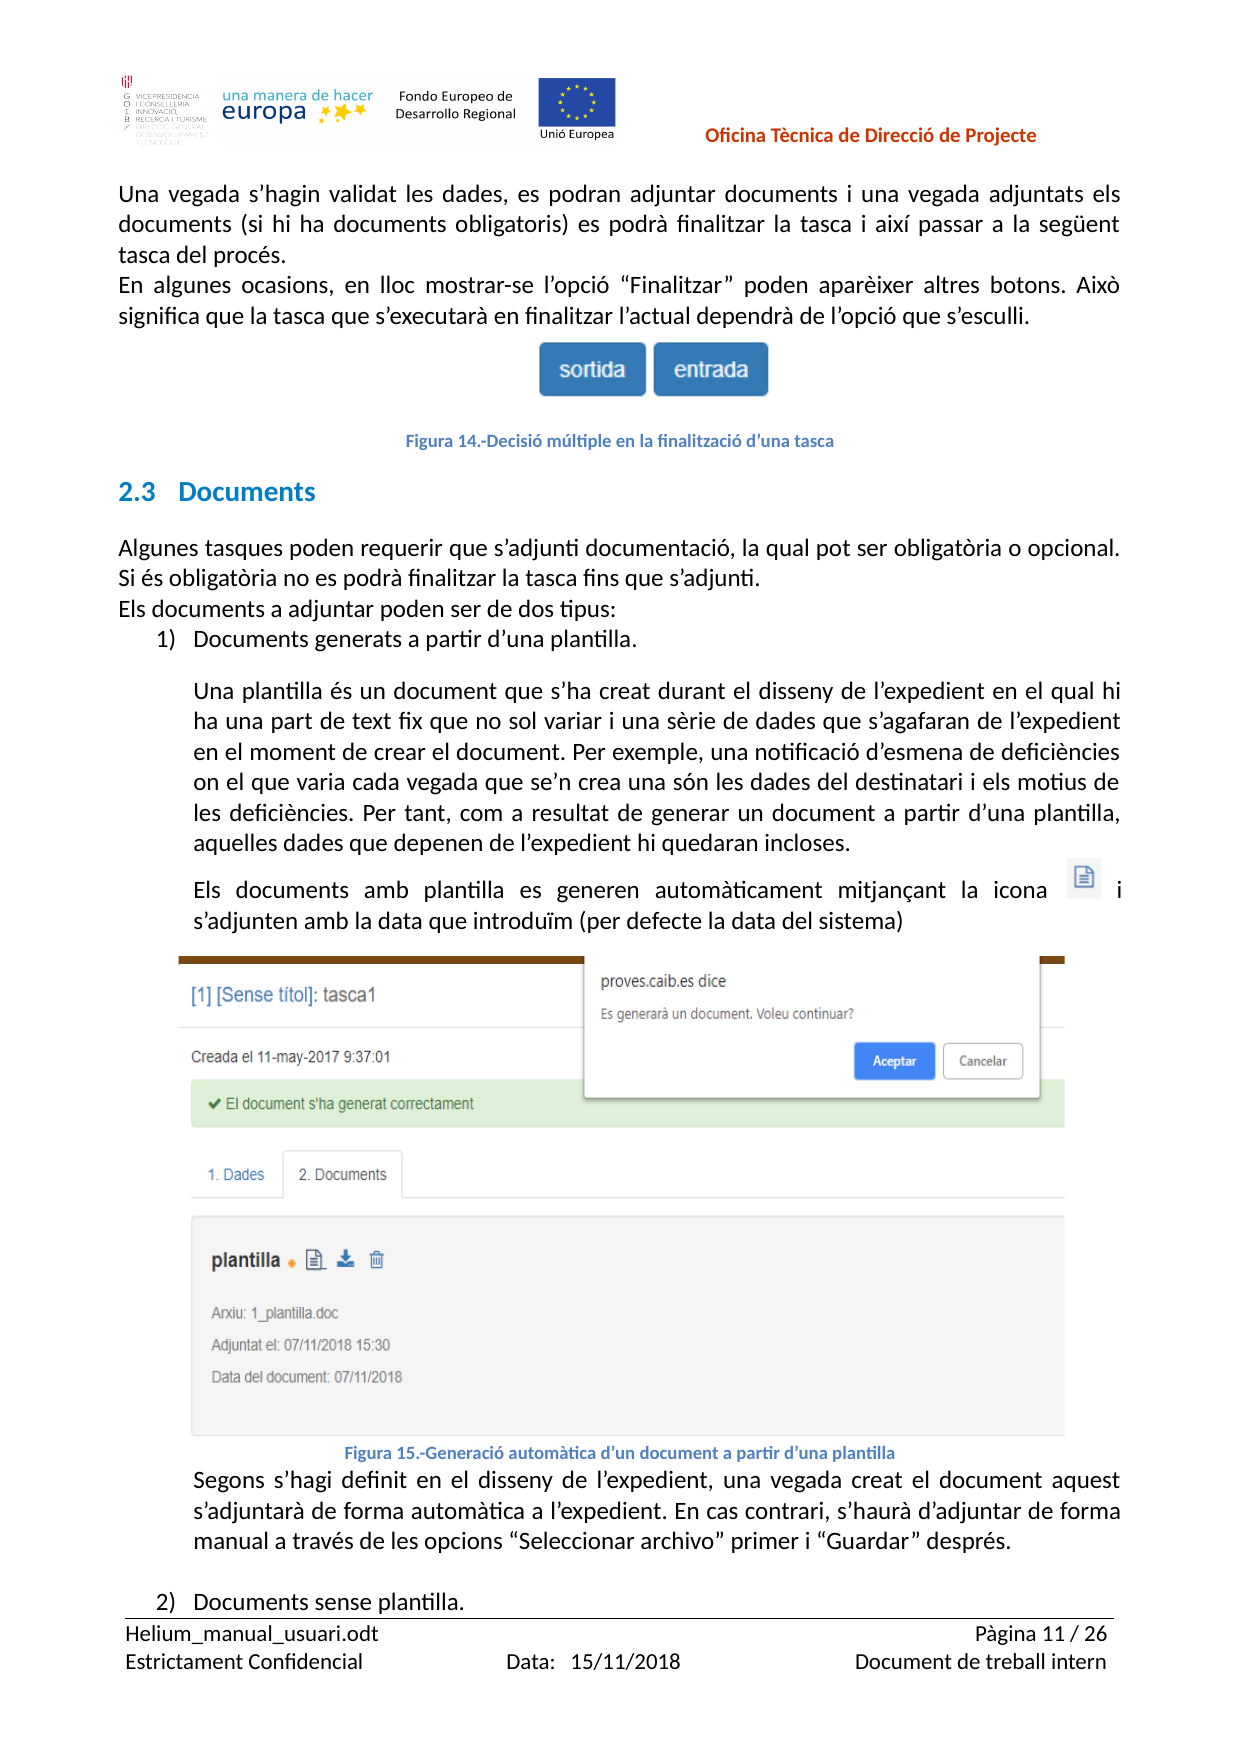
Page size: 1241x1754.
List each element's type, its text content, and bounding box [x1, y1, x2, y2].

list Documents generats a partir d’una plantilla. [156, 624, 1122, 654]
text Els documents a adjuntar poden ser de dos tipus: [118, 593, 1122, 624]
text Figura 14.-Decisió múltiple en la finalització d’una tasca [118, 429, 1122, 452]
text Figura 15.-Generació automàtica d’un document a partir d’una plantilla [118, 1441, 1122, 1464]
text Una vegada s’hagin validat les dades, es podran adjuntar documents i una vegada adjuntats els documents (si hi ha documents obligatoris) es podrà finalitzar la tasca i així passar a la següent tasca del procés. [118, 178, 1122, 269]
text Algunes tasques poden requerir que s’adjunti documentació, la qual pot ser obligatòria o opcional. Si és obligatòria no es podrà finalitzar la tasca fins que s’adjunti. [118, 532, 1122, 593]
picture [118, 73, 213, 147]
list Els documents amb plantilla es generen automàticament mitjançant la icona i s’adjunten amb la data que introduïm (per defecte la data del sistema) [193, 858, 1122, 936]
text Una plantilla és un document que s’ha creat durant el disseny de l’expedient en el qual hi ha una part de text fix que no sol variar i una sèrie de dades que s’agafaran de l’expedient en el moment de crear el document. Per exemple, una notificació d’esmena de deficiències on el que varia cada vegada que se’n crea una són les dades del destinatari i els motius de les deficiències. Per tant, com a resultat de generar un document a partir d’una plantilla, aquelles dades que depenen de l’expedient hi quedaran incloses. [193, 675, 1122, 858]
picture [178, 956, 1065, 1442]
list Documents sense plantilla. [156, 1586, 1122, 1617]
picture [535, 330, 781, 409]
picture [219, 73, 621, 147]
text En algunes ocasions, en lloc mostrar-se l’opció “Finalitzar” poden aparèixer altres botons. Això significa que la tasca que s’executarà en finalitzar l’actual dependrà de l’opció que s’esculli. [118, 269, 1122, 330]
subtitle Documents [118, 473, 1122, 508]
list Segons s’hagi definit en el disseny de l’expedient, una vegada creat el document aquest s’adjuntarà de forma automàtica a l’expedient. En cas contrari, s’haurà d’adjuntar de forma manual a través de les opcions “Seleccionar archivo” primer i “Guardar” després. [193, 1464, 1122, 1556]
picture [1067, 858, 1102, 899]
